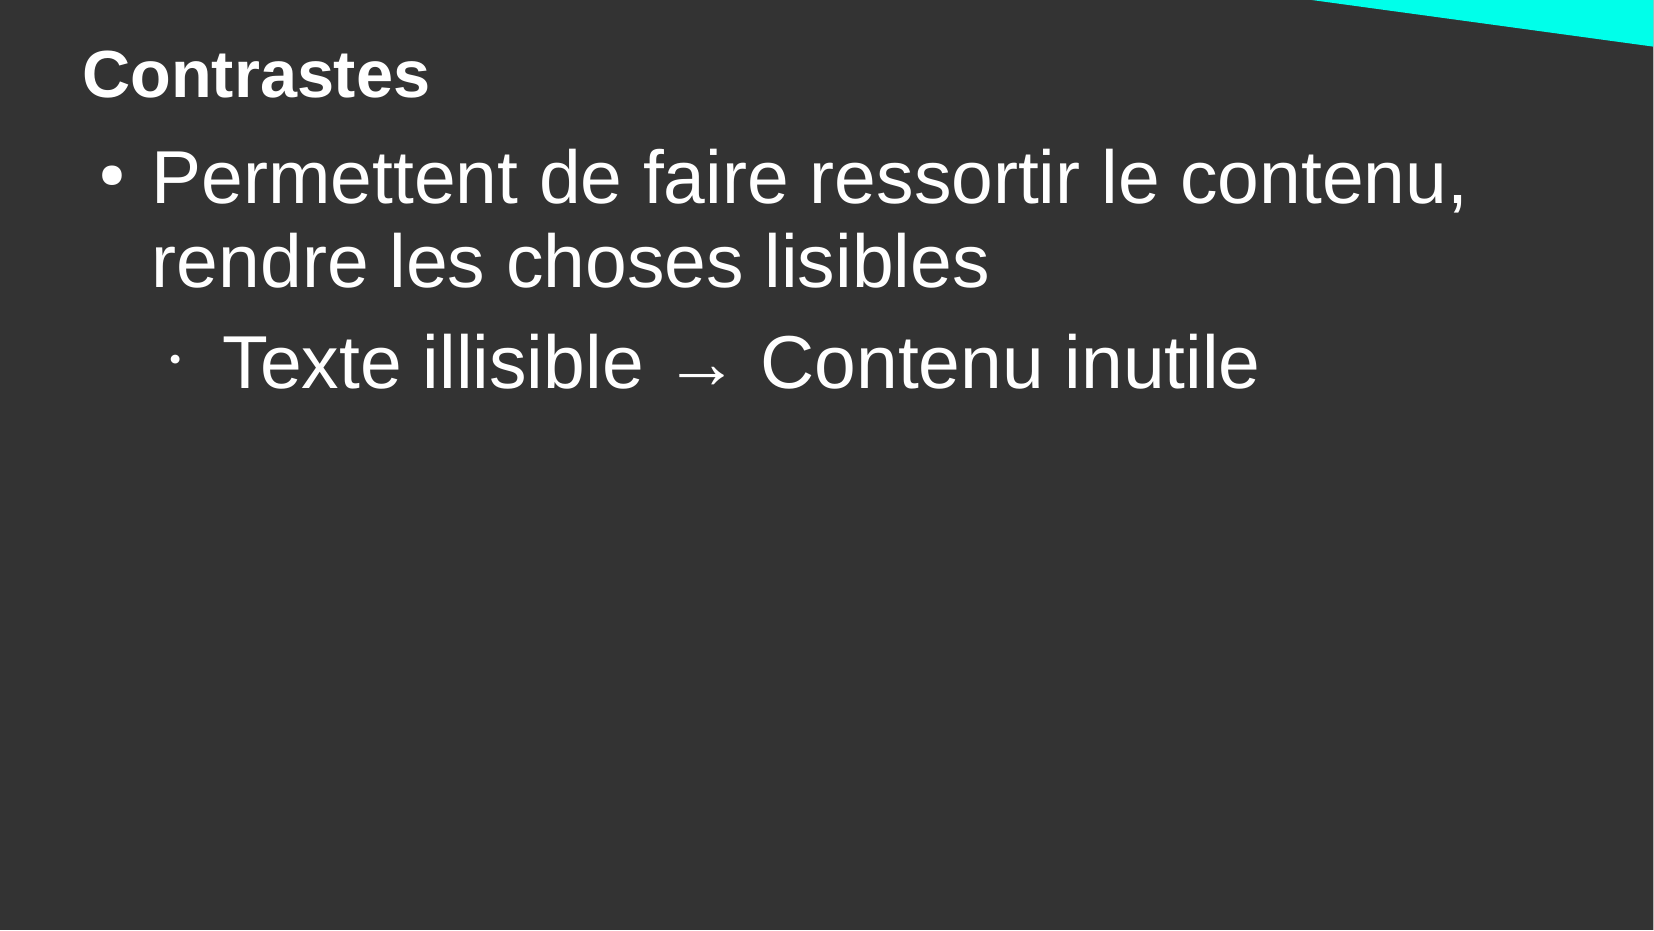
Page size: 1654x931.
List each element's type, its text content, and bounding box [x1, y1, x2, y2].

title Contrastes [82, 37, 1571, 114]
text_box [1311, 0, 1654, 47]
list Permettent de faire ressortir le contenu, rendre les choses lisibles Texte illisible → Contenu inutile [80, 135, 1620, 709]
